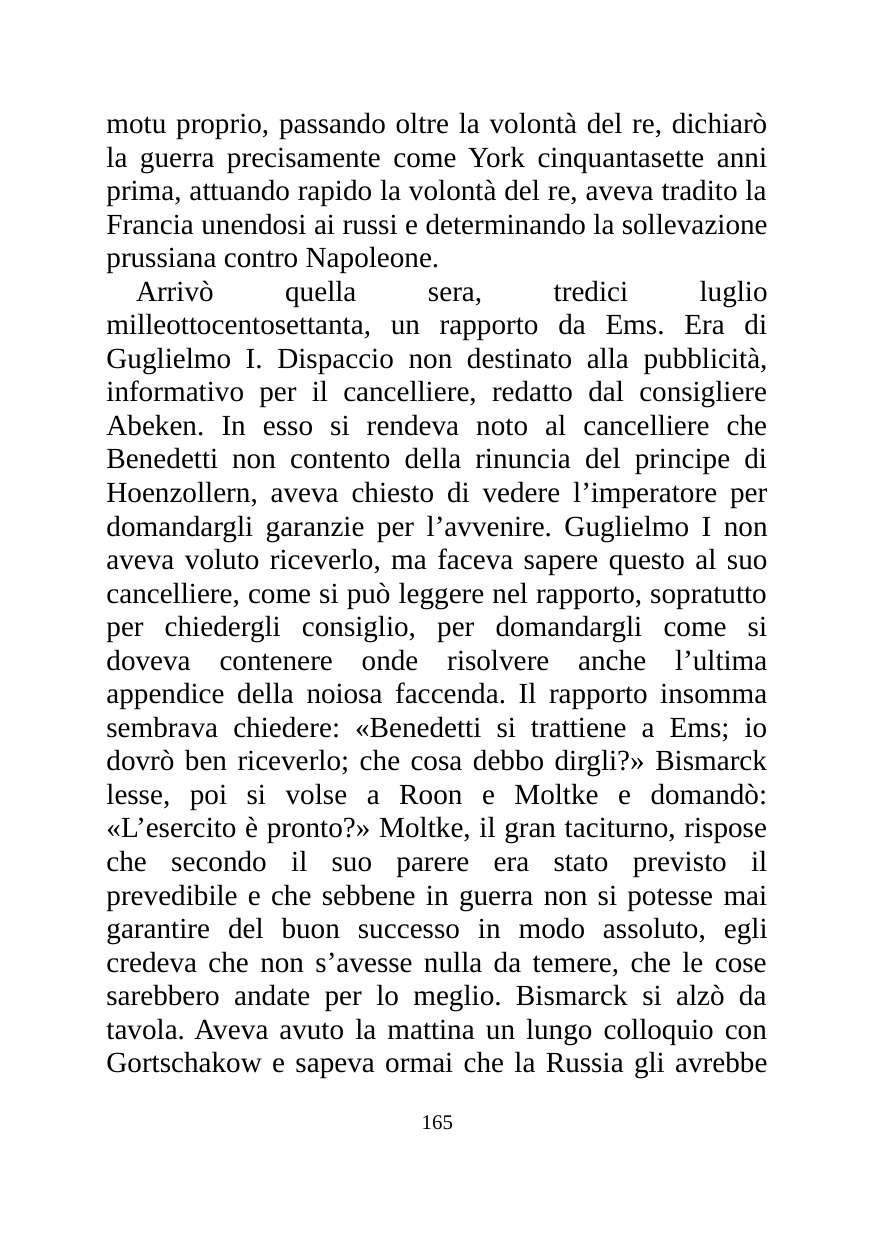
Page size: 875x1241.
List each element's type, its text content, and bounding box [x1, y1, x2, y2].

text Arrivò quella sera, tredici luglio milleottocentosettanta, un rapporto da Ems. Era di Guglielmo I. Dispaccio non destinato alla pubblicità, informativo per il cancelliere, redatto dal consigliere Abeken. In esso si rendeva noto al cancelliere che Benedetti non contento della rinuncia del principe di Hoenzollern, aveva chiesto di vedere l’imperatore per domandargli garanzie per l’avvenire. Guglielmo I non aveva voluto riceverlo, ma faceva sapere questo al suo cancelliere, come si può leggere nel rapporto, sopratutto per chiedergli consiglio, per domandargli come si doveva contenere onde risolvere anche l’ultima appendice della noiosa faccenda. Il rapporto insomma sembrava chiedere: «Benedetti si trattiene a Ems; io dovrò ben riceverlo; che cosa debbo dirgli?» Bismarck lesse, poi si volse a Roon e Moltke e domandò: «L’esercito è pronto?» Moltke, il gran taciturno, rispose che secondo il suo parere era stato previsto il prevedibile e che sebbene in guerra non si potesse mai garantire del buon successo in modo assoluto, egli credeva che non s’avesse nulla da temere, che le cose sarebbero andate per lo meglio. Bismarck si alzò da tavola. Aveva avuto la mattina un lungo colloquio con Gortschakow e sapeva ormai che la Russia gli avrebbe [106, 274, 768, 1079]
text motu proprio, passando oltre la volontà del re, dichiarò la guerra precisamente come York cinquantasette anni prima, attuando rapido la volontà del re, aveva tradito la Francia unendosi ai russi e determinando la sollevazione prussiana contro Napoleone. [106, 106, 768, 274]
